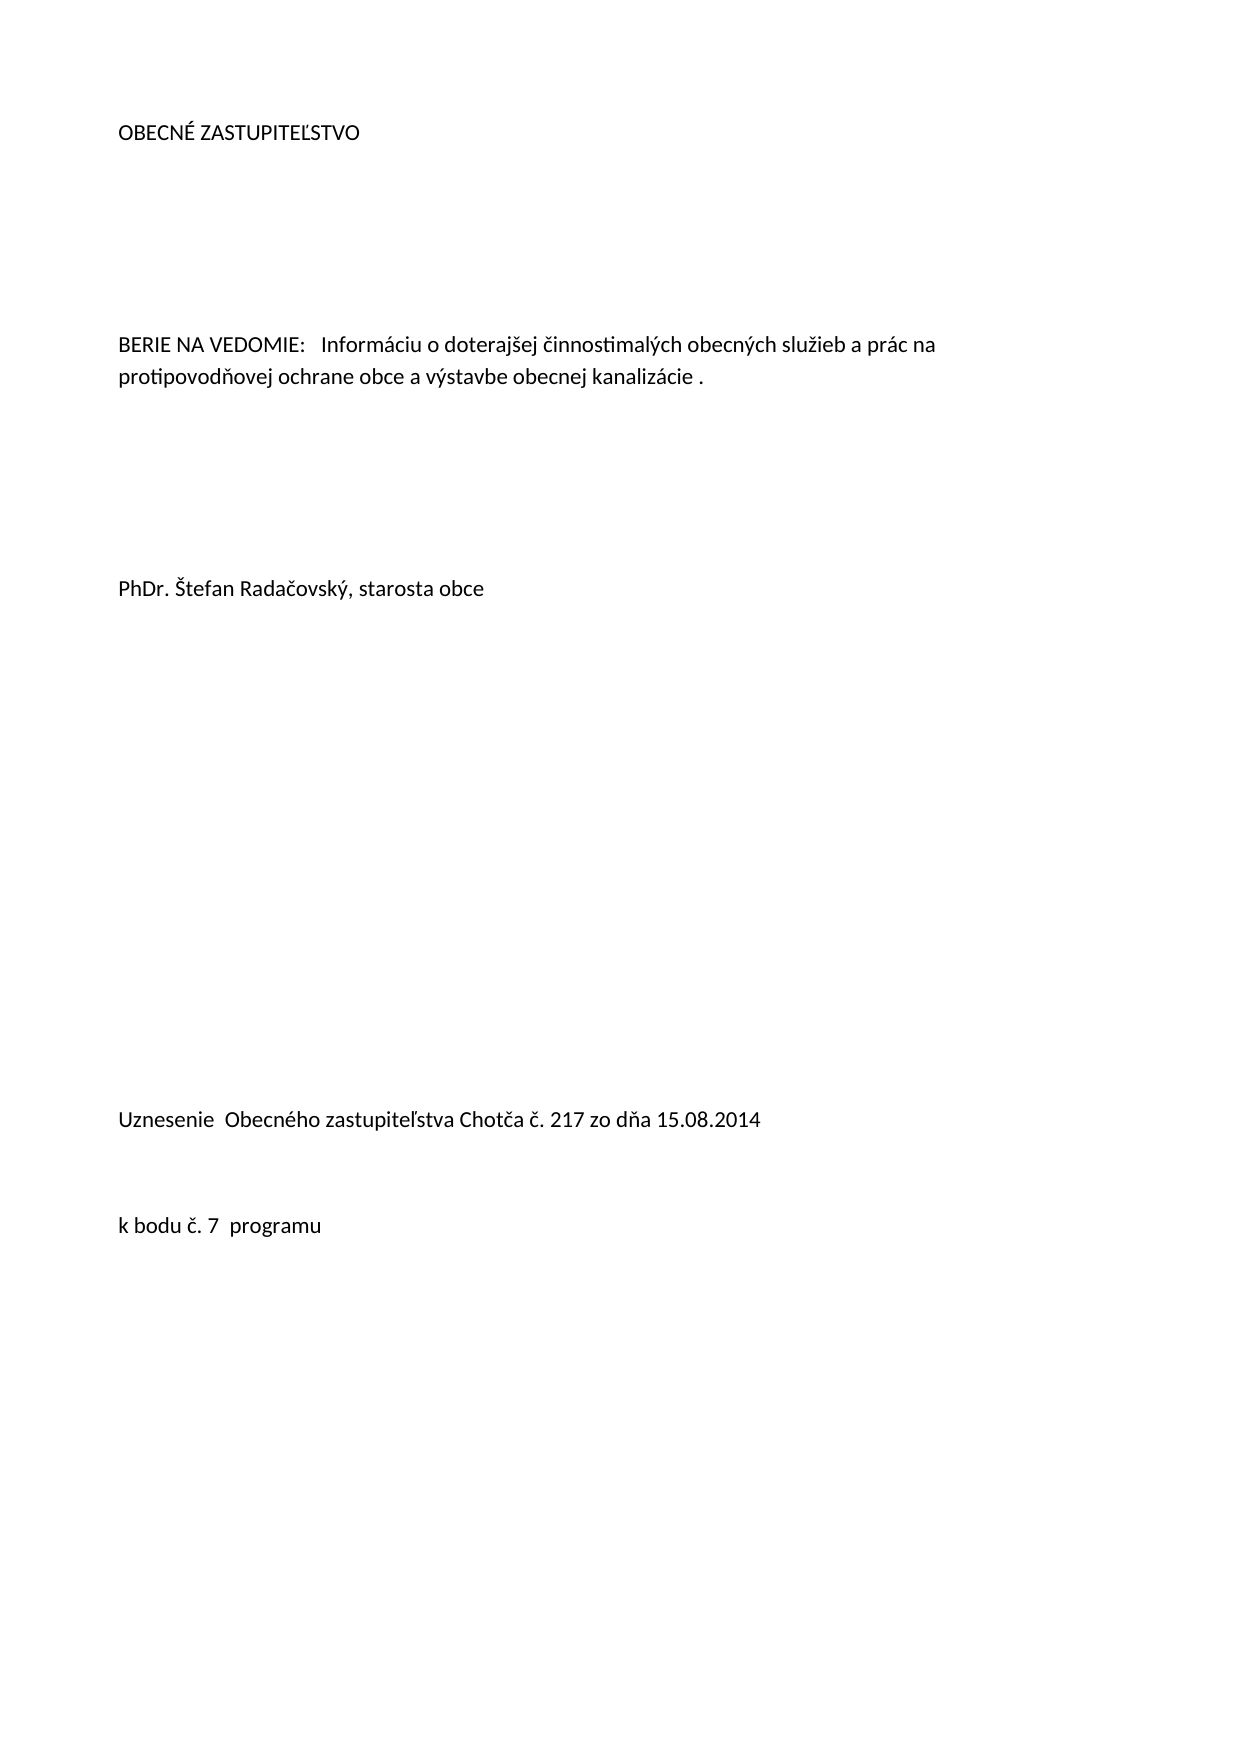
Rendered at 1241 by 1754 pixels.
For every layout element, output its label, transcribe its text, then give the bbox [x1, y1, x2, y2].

text BERIE NA VEDOMIE: Informáciu o doterajšej činnostimalých obecných služieb a prác na protipovodňovej ochrane obce a výstavbe obecnej kanalizácie . [118, 330, 1122, 390]
text k bodu č. 7 programu [118, 1211, 1122, 1239]
text OBECNÉ ZASTUPITEĽSTVO [118, 118, 1122, 146]
text Uznesenie Obecného zastupiteľstva Chotča č. 217 zo dňa 15.08.2014 [118, 1105, 1122, 1133]
text PhDr. Štefan Radačovský, starosta obce [118, 574, 1122, 602]
